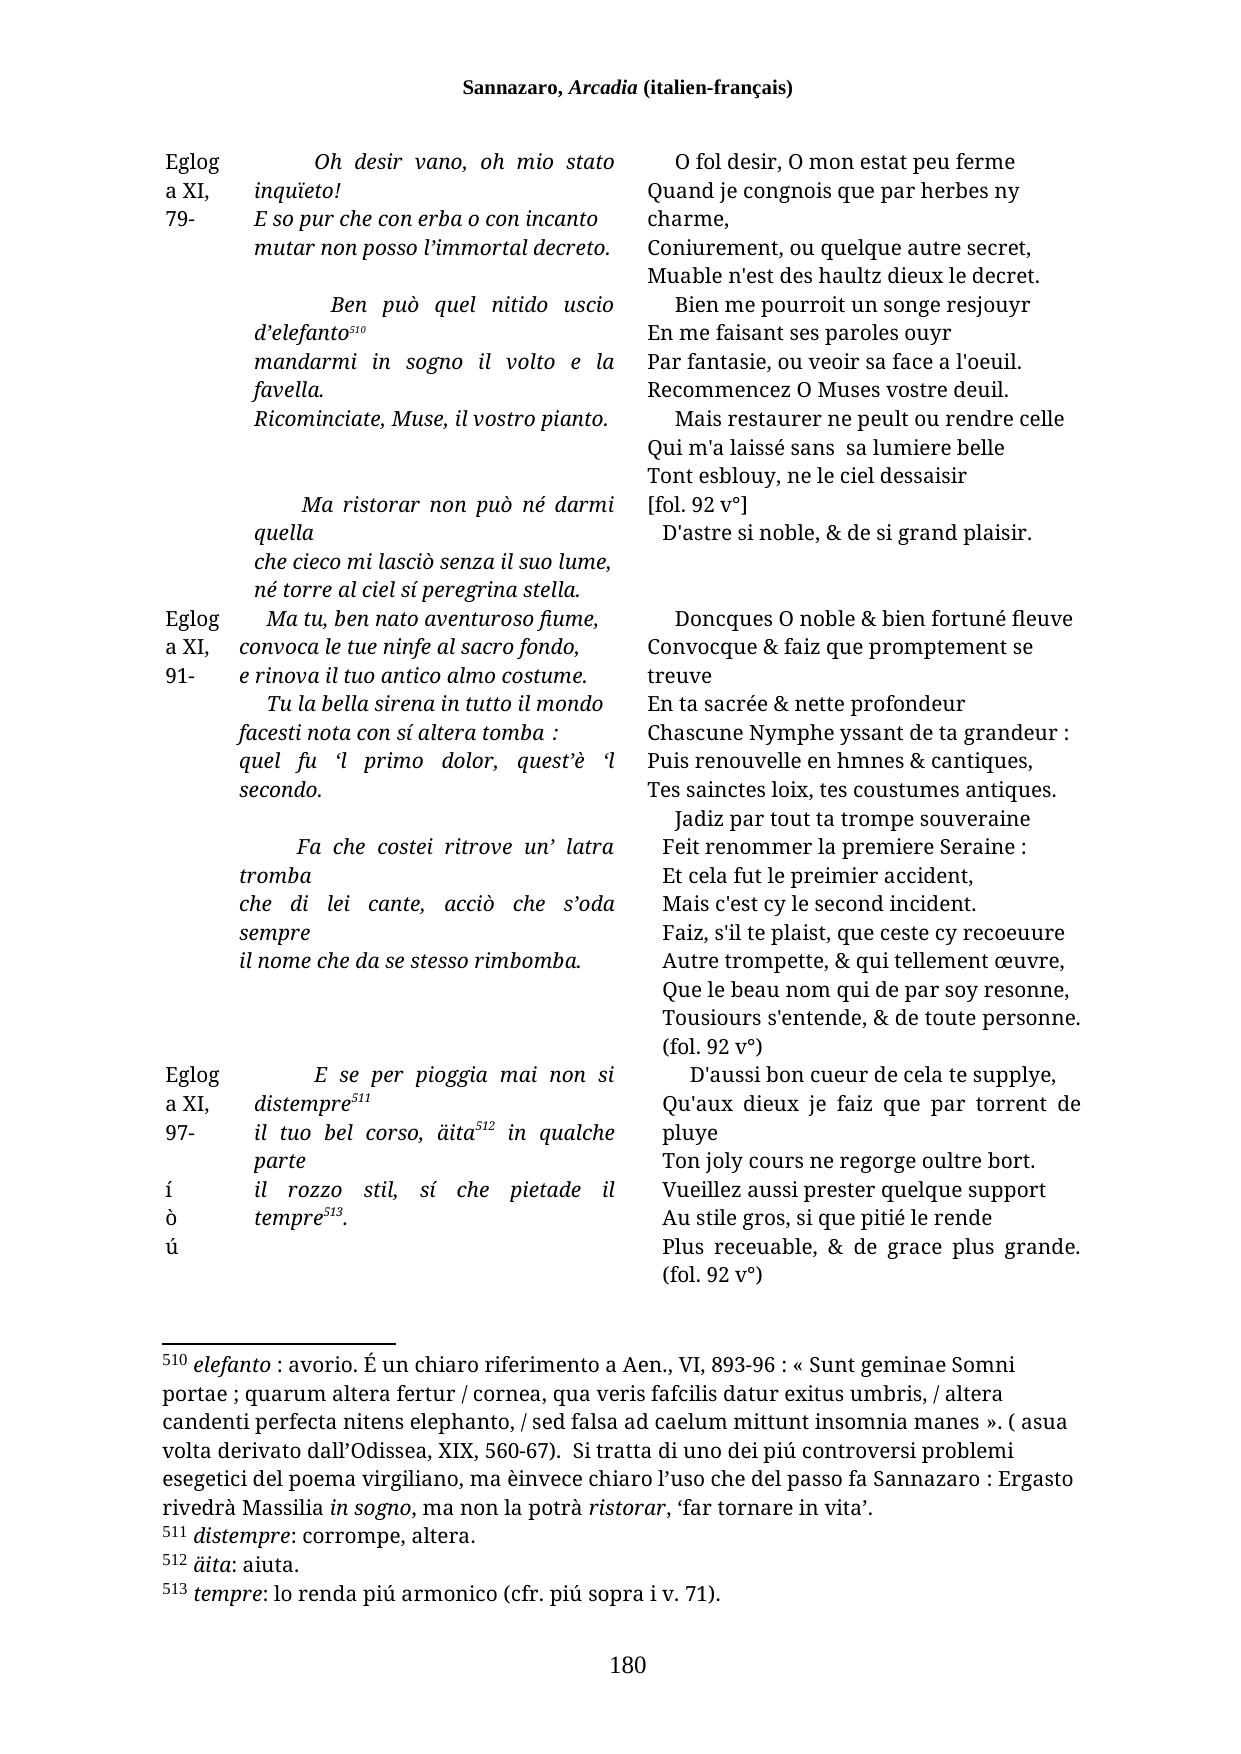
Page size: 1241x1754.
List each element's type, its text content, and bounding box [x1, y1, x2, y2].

table_cell Doncques O noble & bien fortuné fleuve Convocque & faiz que promptement se treuve En ta sacrée & nette profondeur Chascune Nymphe yssant de ta grandeur : Puis renouvelle en hmnes & cantiques, Tes sainctes loix, tes coustumes antiques. Jadiz par tout ta trompe souveraine Feit renommer la premiere Seraine : Et cela fut le preimier accident, Mais c'est cy le second incident. Faiz, s'il te plaist, que ceste cy recoeuure Autre trompette, & qui tellement œuvre, Que le beau nom qui de par soy resonne, Tousiours s'entende, & de toute personne. (fol. 92 v°) [640, 604, 1104, 1060]
table_cell Egloga XI, 79- [158, 147, 232, 604]
table_cell D'aussi bon cueur de cela te supplye, Qu'aux dieux je faiz que par torrent de pluye Ton joly cours ne regorge oultre bort. Vueillez aussi prester quelque support Au stile gros, si que pitié le rende Plus receuable, & de grace plus grande. (fol. 92 v°) [640, 1060, 1104, 1289]
table_cell Oh desir vano, oh mio stato inquïeto! E so pur che con erba o con incanto mutar non posso l’immortal decreto. Ben può quel nitido uscio d’elefanto mandarmi in sogno il volto e la favella. Ricominciate, Muse, il vostro pianto. Ma ristorar non può né darmi quella che cieco mi lasciò senza il suo lume, né torre al ciel sí peregrina stella. [232, 147, 640, 604]
table_cell Ma tu, ben nato aventuroso fiume, convoca le tue ninfe al sacro fondo, e rinova il tuo antico almo costume. Tu la bella sirena in tutto il mondo facesti nota con sí altera tomba : quel fu ‘l primo dolor, quest’è ‘l secondo. Fa che costei ritrove un’ latra tromba che di lei cante, acciò che s’oda sempre il nome che da se stesso rimbomba. [232, 604, 640, 1060]
table_cell E se per pioggia mai non si distempre il tuo bel corso, äita in qualche parte il rozzo stil, sí che pietade il tempre. [232, 1060, 640, 1289]
table_cell O fol desir, O mon estat peu ferme Quand je congnois que par herbes ny charme, Coniurement, ou quelque autre secret, Muable n'est des haultz dieux le decret. Bien me pourroit un songe resjouyr En me faisant ses paroles ouyr Par fantasie, ou veoir sa face a l'oeuil. Recommencez O Muses vostre deuil. Mais restaurer ne peult ou rendre celle Qui m'a laissé sans sa lumiere belle Tont esblouy, ne le ciel dessaisir [fol. 92 v°] D'astre si noble, & de si grand plaisir. [640, 147, 1104, 604]
table_cell Egloga XI, 97- í ò ú [158, 1060, 232, 1289]
table_cell Egloga XI, 91- [158, 604, 232, 1060]
